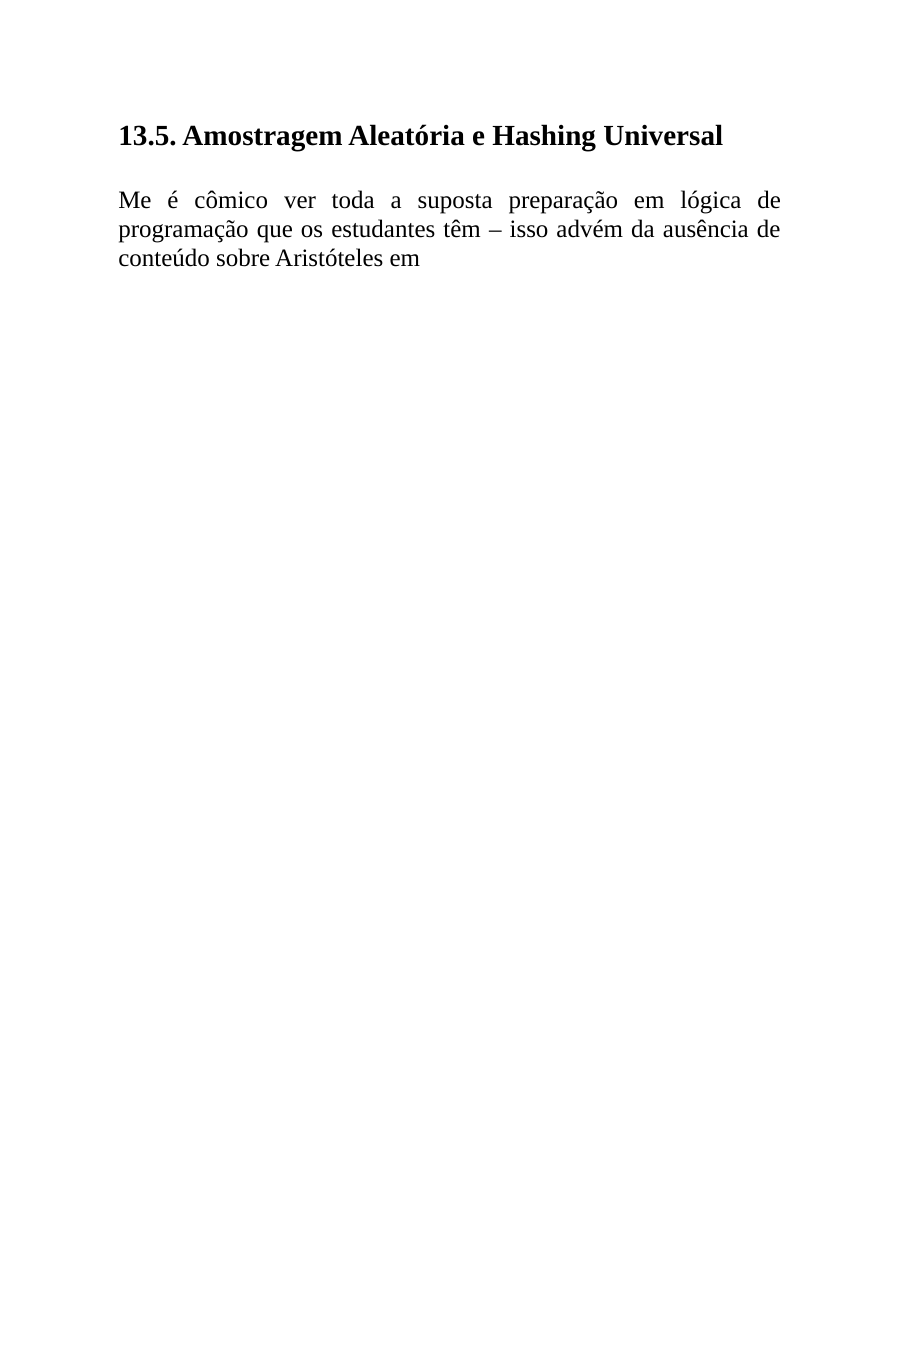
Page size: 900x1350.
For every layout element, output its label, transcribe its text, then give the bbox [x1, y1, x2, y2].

text Me é cômico ver toda a suposta preparação em lógica de programação que os estudantes têm – isso advém da ausência de conteúdo sobre Aristóteles em [118, 185, 782, 271]
text 13.5. Amostragem Aleatória e Hashing Universal [118, 118, 782, 152]
